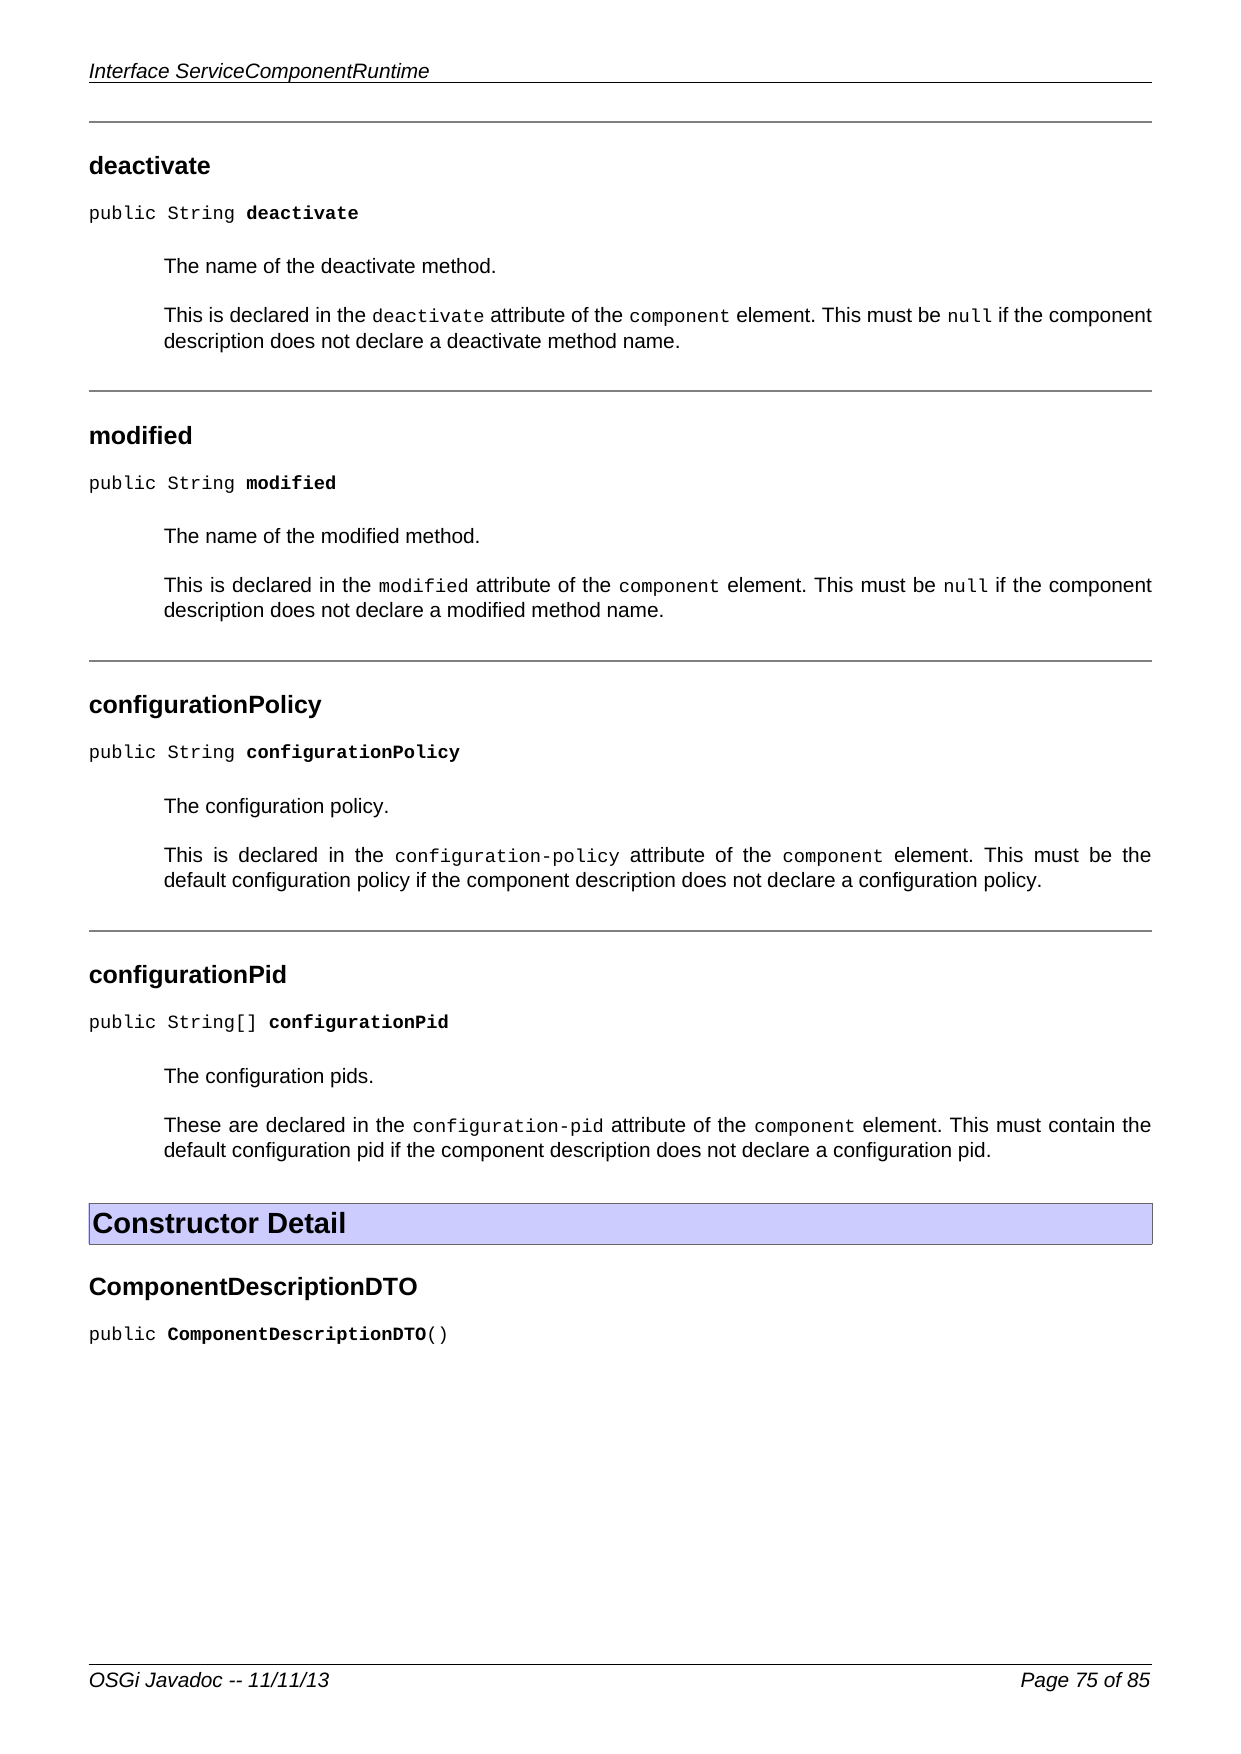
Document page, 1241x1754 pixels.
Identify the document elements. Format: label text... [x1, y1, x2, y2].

text This is declared in the deactivate attribute of the component element. This must be null if the component description does not declare a deactivate method name. [163, 303, 1152, 352]
text public String configurationPolicy [88, 743, 1152, 764]
text The name of the modified method. [163, 524, 1152, 548]
text public ComponentDescriptionDTO() [88, 1325, 1152, 1346]
text The name of the deactivate method. [163, 254, 1152, 278]
subtitle configurationPid [88, 960, 1152, 989]
subtitle deactivate [88, 151, 1152, 180]
text public String deactivate [88, 204, 1152, 225]
text public String[] configurationPid [88, 1013, 1152, 1034]
text public String modified [88, 474, 1152, 495]
text This is declared in the configuration-policy attribute of the component element. This must be the default configuration policy if the component description does not declare a configuration policy. [163, 843, 1152, 892]
subtitle configurationPolicy [88, 690, 1152, 719]
text This is declared in the modified attribute of the component element. This must be null if the component description does not declare a modified method name. [163, 573, 1152, 622]
text The configuration pids. [163, 1063, 1152, 1087]
text These are declared in the configuration-pid attribute of the component element. This must contain the default configuration pid if the component description does not declare a configuration pid. [163, 1112, 1152, 1162]
text The configuration policy. [163, 794, 1152, 818]
subtitle ComponentDescriptionDTO [88, 1272, 1152, 1301]
subtitle Constructor Detail [90, 1204, 1152, 1244]
subtitle modified [88, 421, 1152, 449]
